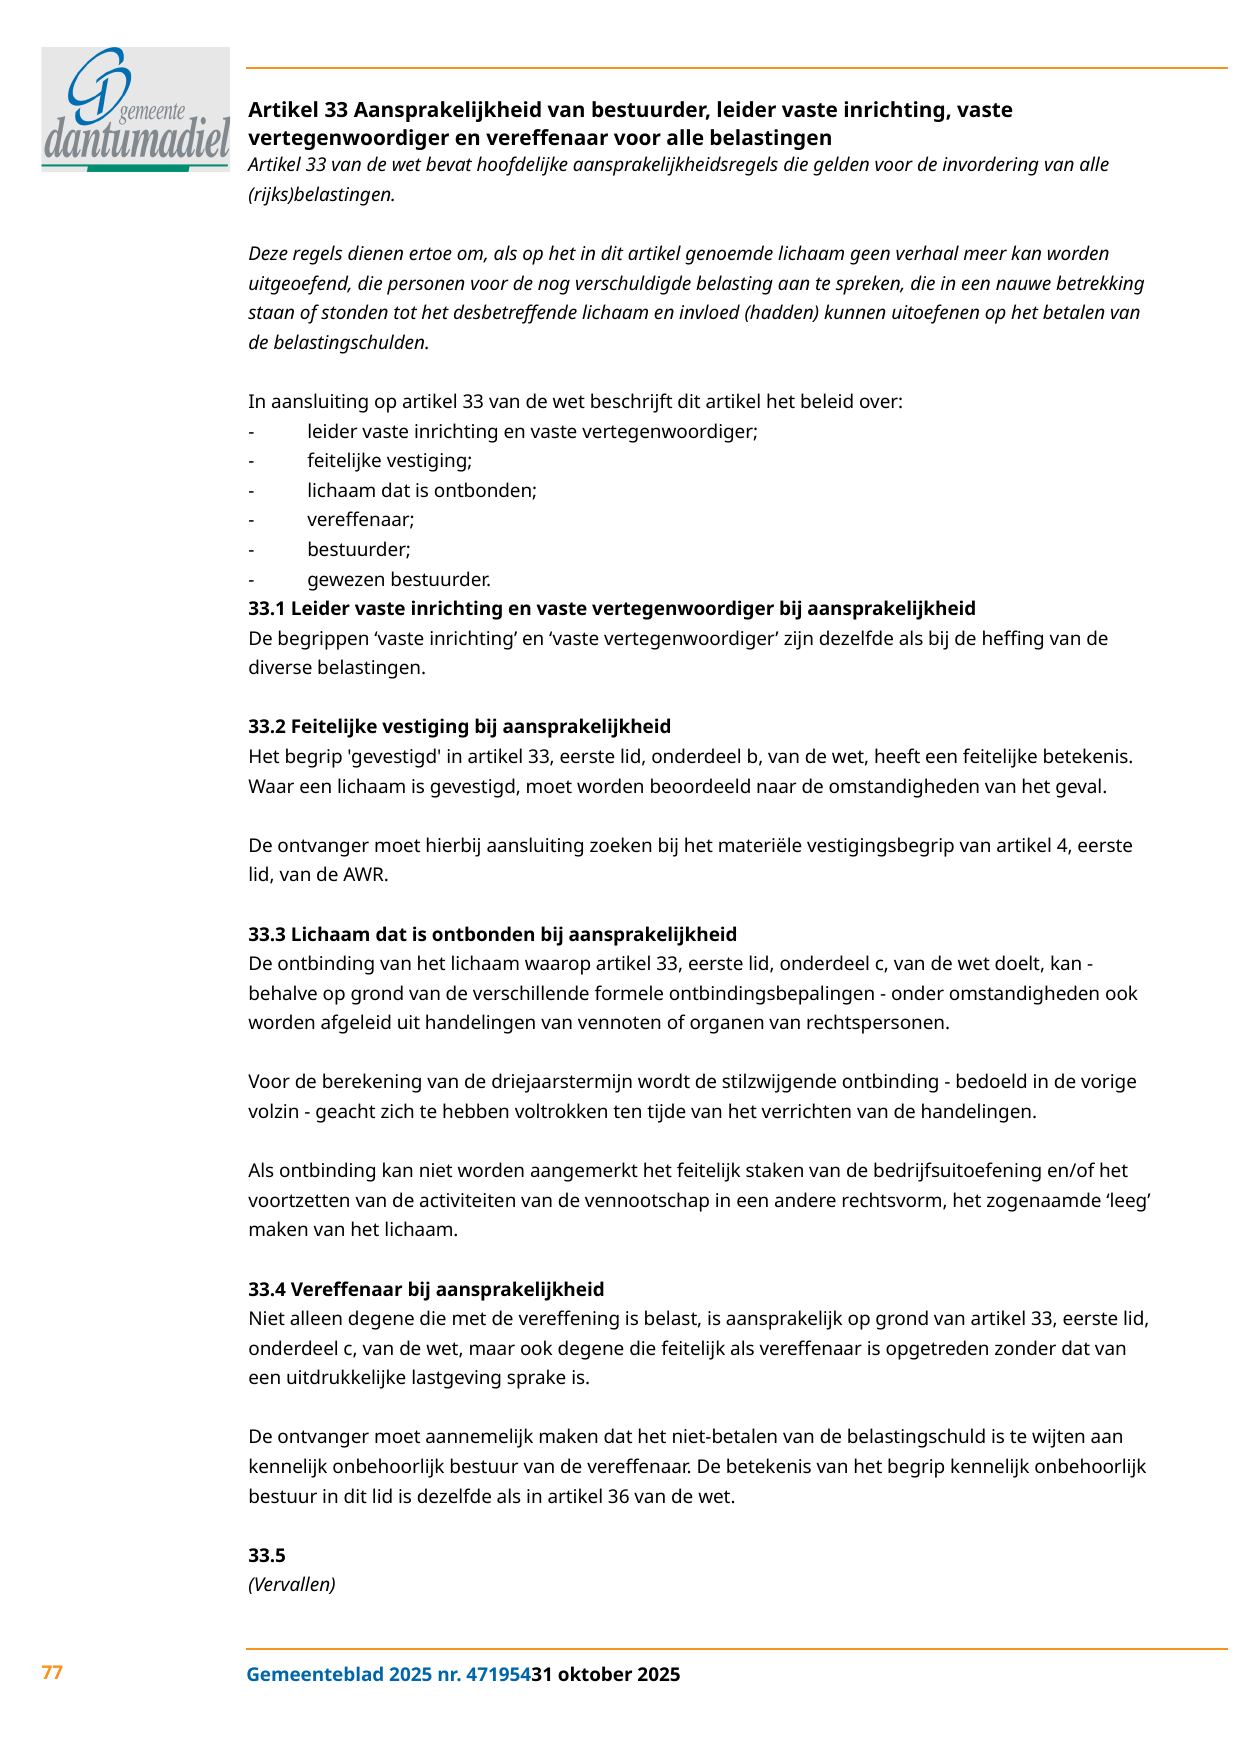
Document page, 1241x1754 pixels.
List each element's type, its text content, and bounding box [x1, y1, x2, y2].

list leider vaste inrichting en vaste vertegenwoordiger; [248, 418, 1152, 444]
text 33.4 Vereffenaar bij aansprakelijkheid [248, 1276, 1152, 1302]
text Niet alleen degene die met de vereffening is belast, is aansprakelijk op grond van artikel 33, eerste lid, onderdeel c, van de wet, maar ook degene die feitelijk als vereffenaar is opgetreden zonder dat van een uitdrukkelijke lastgeving sprake is. [248, 1305, 1152, 1390]
text Artikel 33 van de wet bevat hoofdelijke aansprakelijkheidsregels die gelden voor de invordering van alle (rijks)belastingen. [248, 152, 1152, 207]
text 33.3 Lichaam dat is ontbonden bij aansprakelijkheid [248, 921, 1152, 947]
list vereffenaar; [248, 507, 1152, 532]
text 33.5 [248, 1542, 1152, 1568]
list feitelijke vestiging; [248, 447, 1152, 473]
text 33.2 Feitelijke vestiging bij aansprakelijkheid [248, 714, 1152, 739]
text Artikel 33 Aansprakelijkheid van bestuurder, leider vaste inrichting, vaste vertegenwoordiger en vereffenaar voor alle belastingen [248, 95, 1152, 152]
text De ontbinding van het lichaam waarop artikel 33, eerste lid, onderdeel c, van de wet doelt, kan - behalve op grond van de verschillende formele ontbindingsbepalingen - onder omstandigheden ook worden afgeleid uit handelingen van vennoten of organen van rechtspersonen. [248, 950, 1152, 1035]
list bestuurder; [248, 536, 1152, 562]
text 33.1 Leider vaste inrichting en vaste vertegenwoordiger bij aansprakelijkheid [248, 595, 1152, 621]
text Voor de berekening van de driejaarstermijn wordt de stilzwijgende ontbinding - bedoeld in de vorige volzin - geacht zich te hebben voltrokken ten tijde van het verrichten van de handelingen. [248, 1069, 1152, 1124]
text Het begrip 'gevestigd' in artikel 33, eerste lid, onderdeel b, van de wet, heeft een feitelijke betekenis. Waar een lichaam is gevestigd, moet worden beoordeeld naar de omstandigheden van het geval. [248, 743, 1152, 799]
list lichaam dat is ontbonden; [248, 477, 1152, 503]
text In aansluiting op artikel 33 van de wet beschrijft dit artikel het beleid over: [248, 388, 1152, 414]
text De ontvanger moet hierbij aansluiting zoeken bij het materiële vestigingsbegrip van artikel 4, eerste lid, van de AWR. [248, 832, 1152, 887]
list gewezen bestuurder. [248, 566, 1152, 592]
text De ontvanger moet aannemelijk maken dat het niet-betalen van de belastingschuld is te wijten aan kennelijk onbehoorlijk bestuur van de vereffenaar. De betekenis van het begrip kennelijk onbehoorlijk bestuur in dit lid is dezelfde als in artikel 36 van de wet. [248, 1424, 1152, 1509]
text Als ontbinding kan niet worden aangemerkt het feitelijk staken van de bedrijfsuitoefening en/of het voortzetten van de activiteiten van de vennootschap in een andere rechtsvorm, het zogenaamde ‘leeg’ maken van het lichaam. [248, 1157, 1152, 1242]
text (Vervallen) [248, 1572, 1152, 1597]
text De begrippen ‘vaste inrichting’ en ‘vaste vertegenwoordiger’ zijn dezelfde als bij de heffing van de diverse belastingen. [248, 625, 1152, 680]
text Deze regels dienen ertoe om, als op het in dit artikel genoemde lichaam geen verhaal meer kan worden uitgeoefend, die personen voor de nog verschuldigde belasting aan te spreken, die in een nauwe betrekking staan of stonden tot het desbetreffende lichaam en invloed (hadden) kunnen uitoefenen op het betalen van de belastingschulden. [248, 240, 1152, 355]
picture [41, 47, 231, 172]
